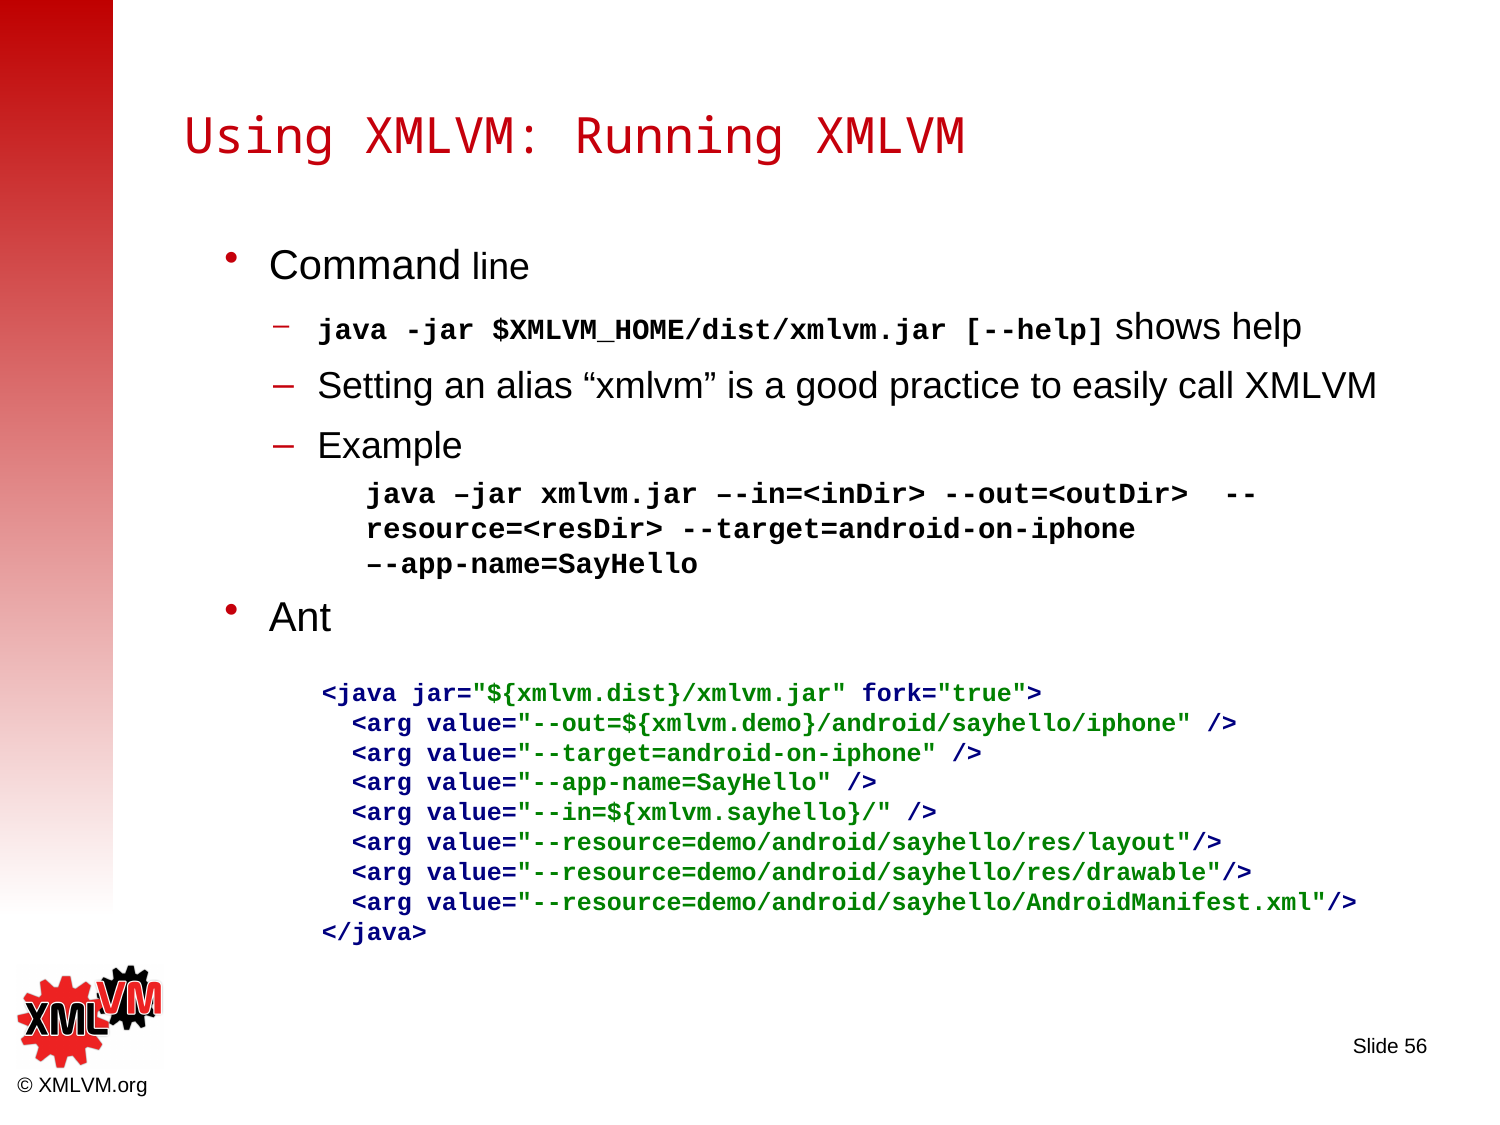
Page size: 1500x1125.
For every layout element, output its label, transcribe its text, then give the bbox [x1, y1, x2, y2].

title Using XMLVM: Running XMLVM [170, 74, 1447, 200]
picture [16, 964, 164, 1069]
list Command line java -jar $XMLVM_HOME/dist/xmlvm.jar [--help] shows help Setting an alias “xmlvm” is a good practice to easily call XMLVM Example java –jar xmlvm.jar –-in=<inDir> --out=<outDir> --resource=<resDir> --target=android-on-iphone –-app-name=SayHello Ant [224, 237, 1447, 986]
text_box <java jar="${xmlvm.dist}/xmlvm.jar" fork="true"> <arg value="--out=${xmlvm.demo}/android/sayhello/iphone" /> <arg value="--target=android-on-iphone" /> <arg value="--app-name=SayHello" /> <arg value="--in=${xmlvm.sayhello}/" /> <arg value="--resource=demo/android/sayhello/res/layout"/> <arg value="--resource=demo/android/sayhello/res/drawable"/> <arg value="--resource=demo/android/sayhello/AndroidManifest.xml"/> </java> [307, 668, 1372, 994]
